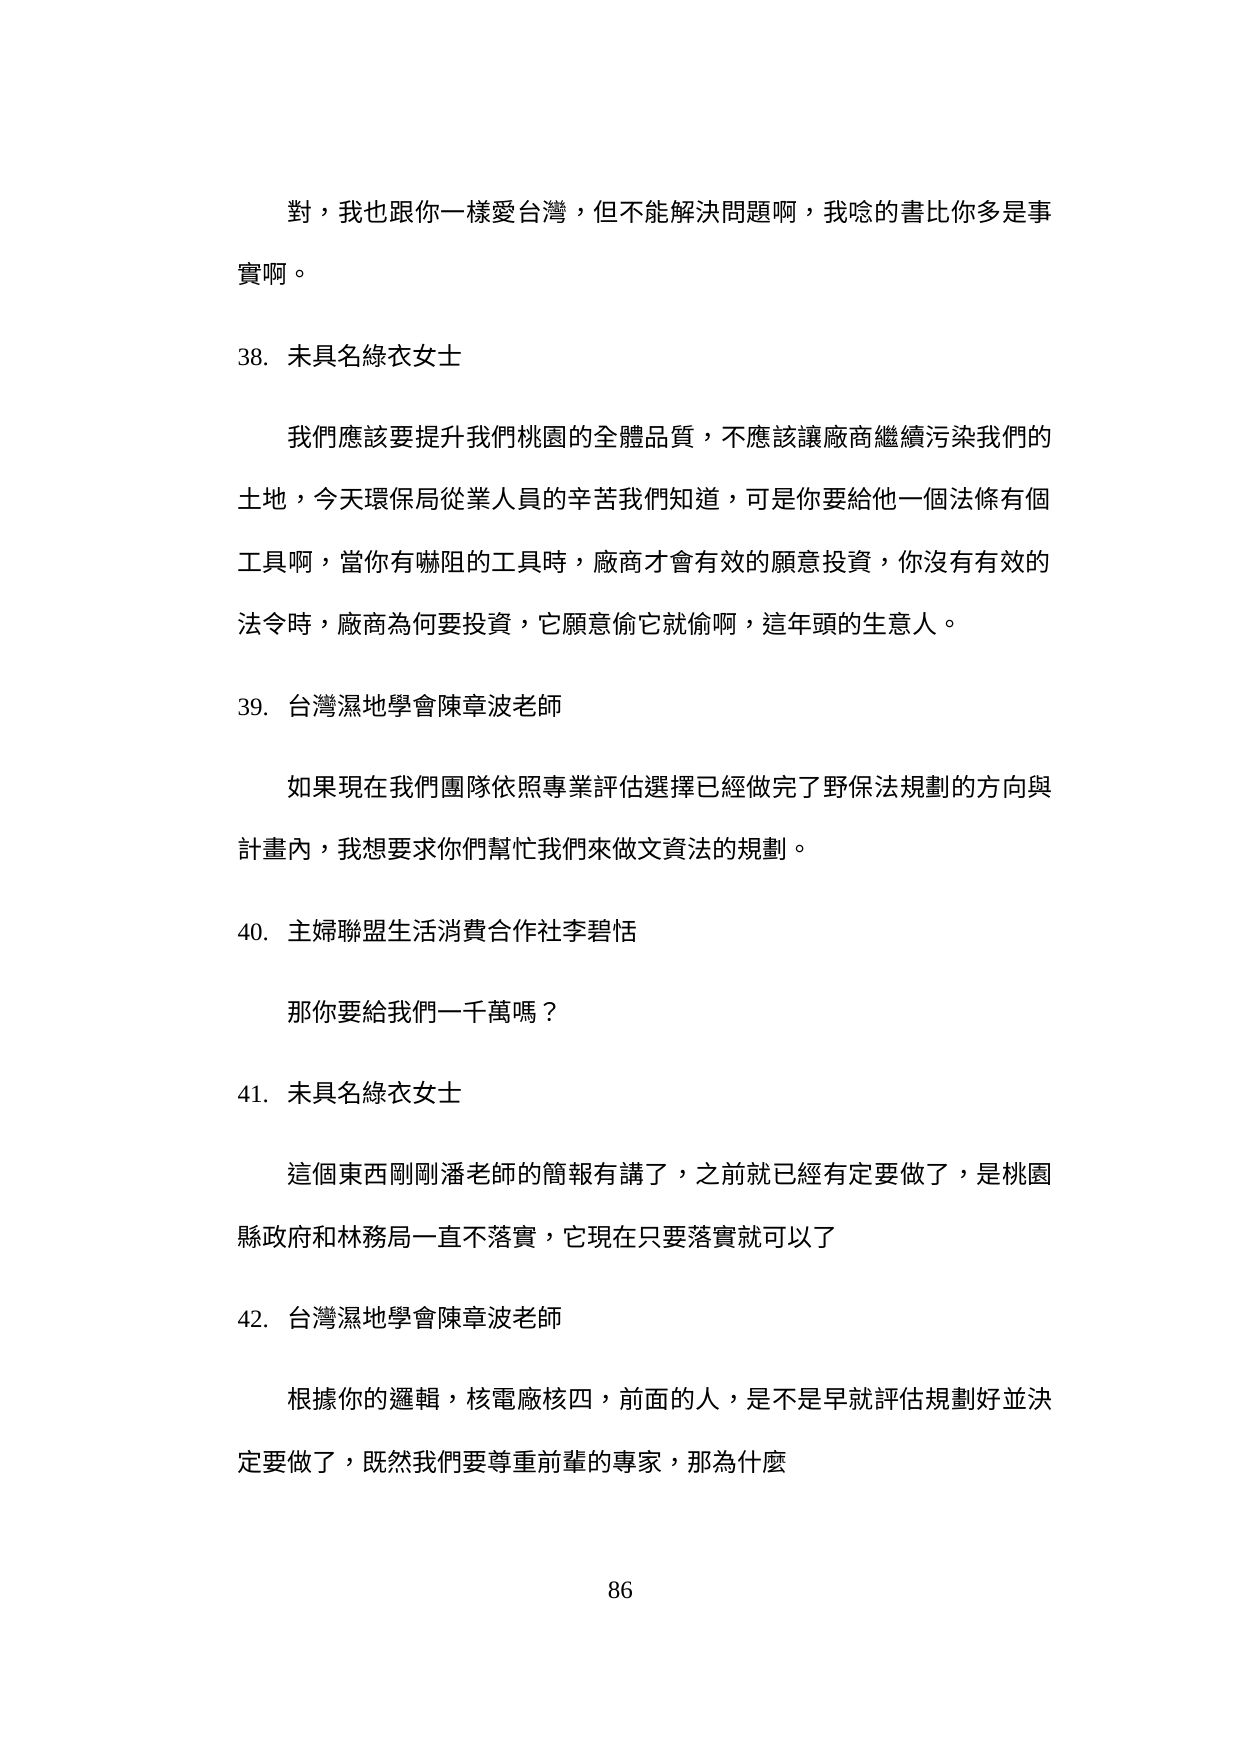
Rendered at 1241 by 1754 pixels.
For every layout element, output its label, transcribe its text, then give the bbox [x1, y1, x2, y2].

list 台灣濕地學會陳章波老師 [237, 663, 1053, 725]
text 對，我也跟你一樣愛台灣，但不能解決問題啊，我唸的書比你多是事實啊。 [237, 169, 1053, 294]
text 根據你的邏輯，核電廠核四，前面的人，是不是早就評估規劃好並決定要做了，既然我們要尊重前輩的專家，那為什麼 [237, 1356, 1053, 1481]
list 主婦聯盟生活消費合作社李碧恬 [237, 888, 1053, 950]
text 我們應該要提升我們桃園的全體品質，不應該讓廠商繼續污染我們的土地，今天環保局從業人員的辛苦我們知道，可是你要給他一個法條有個工具啊，當你有嚇阻的工具時，廠商才會有效的願意投資，你沒有有效的法令時，廠商為何要投資，它願意偷它就偷啊，這年頭的生意人。 [237, 394, 1053, 644]
text 如果現在我們團隊依照專業評估選擇已經做完了野保法規劃的方向與計畫內，我想要求你們幫忙我們來做文資法的規劃。 [237, 744, 1053, 869]
list 未具名綠衣女士 [237, 313, 1053, 375]
list 未具名綠衣女士 [237, 1050, 1053, 1113]
list 台灣濕地學會陳章波老師 [237, 1275, 1053, 1338]
text 那你要給我們一千萬嗎？ [237, 969, 1053, 1031]
text 這個東西剛剛潘老師的簡報有講了，之前就已經有定要做了，是桃園縣政府和林務局一直不落實，它現在只要落實就可以了 [237, 1131, 1053, 1256]
